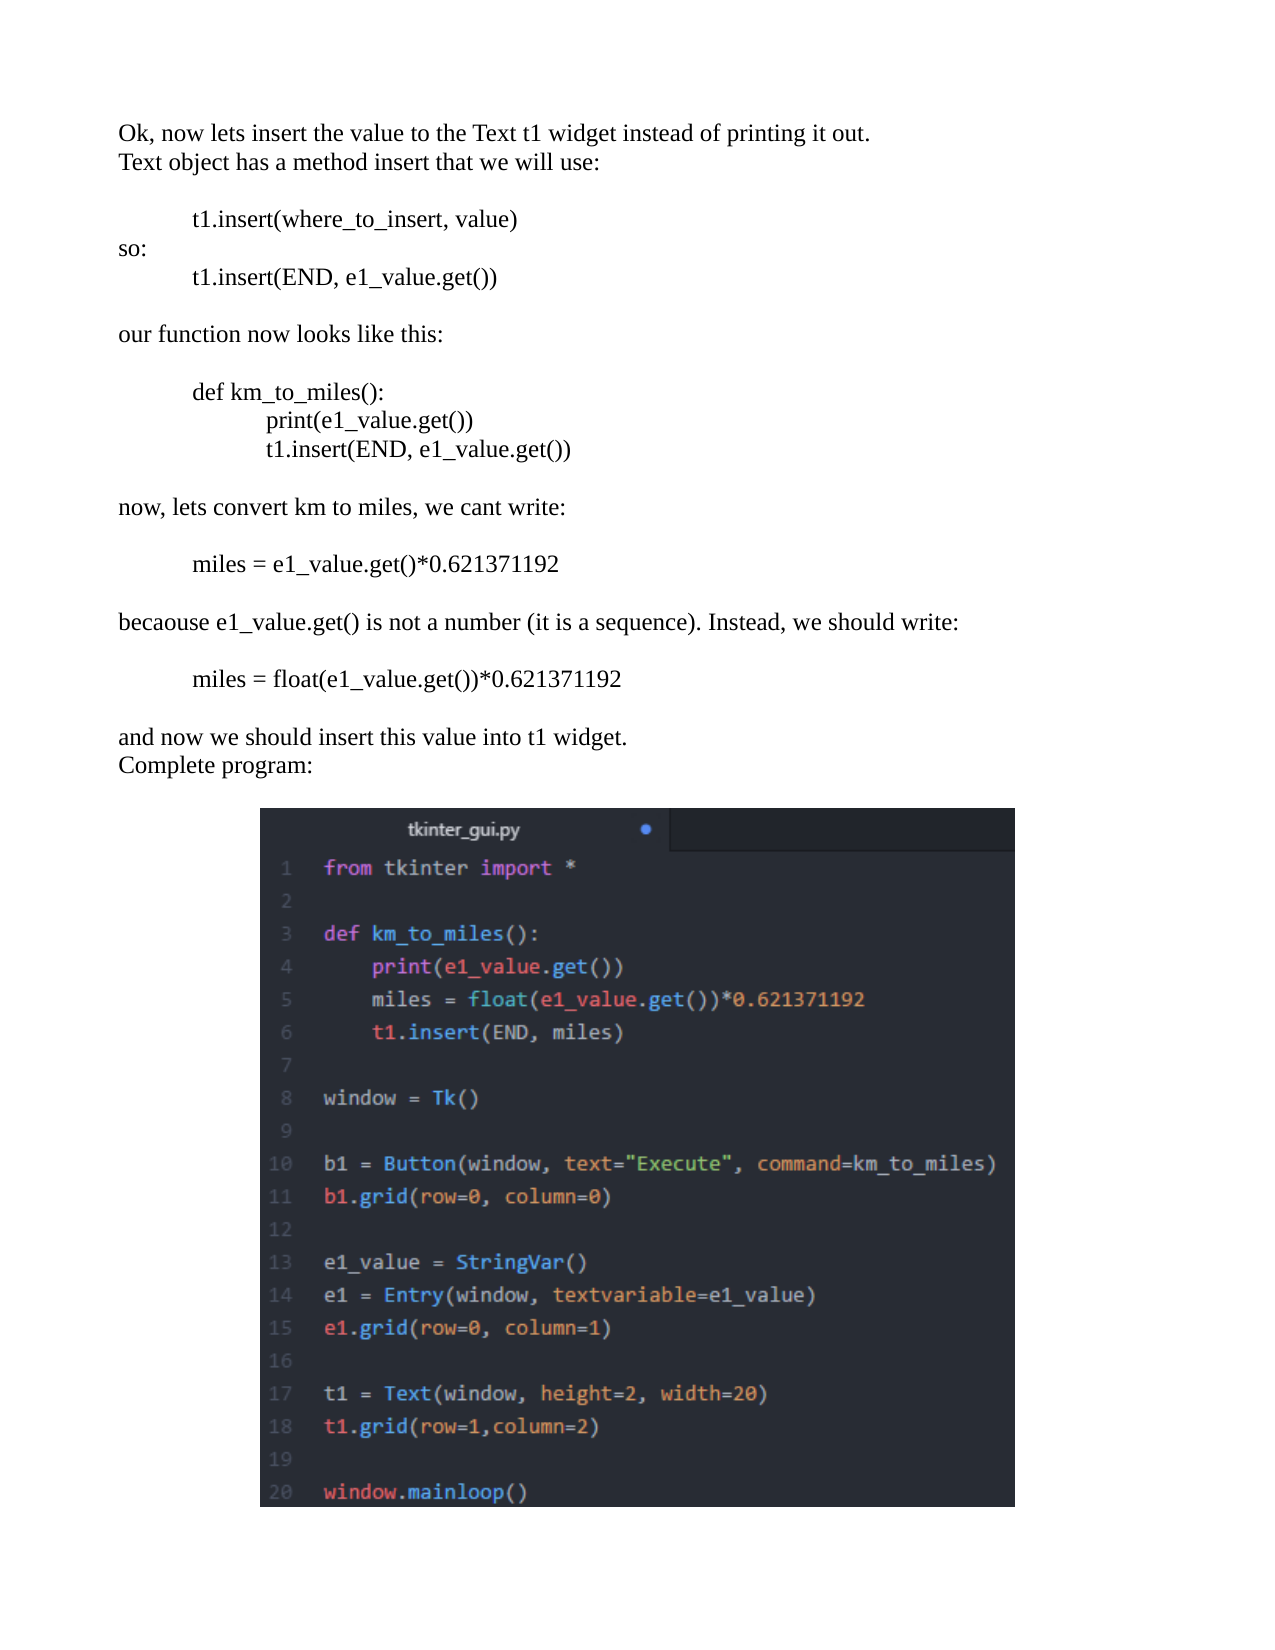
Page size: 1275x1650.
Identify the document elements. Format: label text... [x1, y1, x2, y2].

text Ok, now lets insert the value to the Text t1 widget instead of printing it out. [118, 118, 1157, 147]
text miles = float(e1_value.get())*0.621371192 [118, 664, 1157, 693]
text and now we should insert this value into t1 widget. [118, 722, 1157, 751]
text now, lets convert km to miles, we cant write: [118, 492, 1157, 521]
text t1.insert(END, e1_value.get()) [118, 262, 1157, 291]
picture [260, 808, 1015, 1507]
text Complete program: [118, 751, 1157, 779]
text def km_to_miles(): [118, 377, 1157, 406]
text print(e1_value.get()) [118, 406, 1157, 434]
text so: [118, 233, 1157, 262]
text miles = e1_value.get()*0.621371192 [118, 549, 1157, 578]
text t1.insert(END, e1_value.get()) [118, 434, 1157, 463]
text Text object has a method insert that we will use: [118, 147, 1157, 176]
text our function now looks like this: [118, 319, 1157, 348]
text becaouse e1_value.get() is not a number (it is a sequence). Instead, we should write: [118, 607, 1157, 636]
text t1.insert(where_to_insert, value) [118, 204, 1157, 233]
